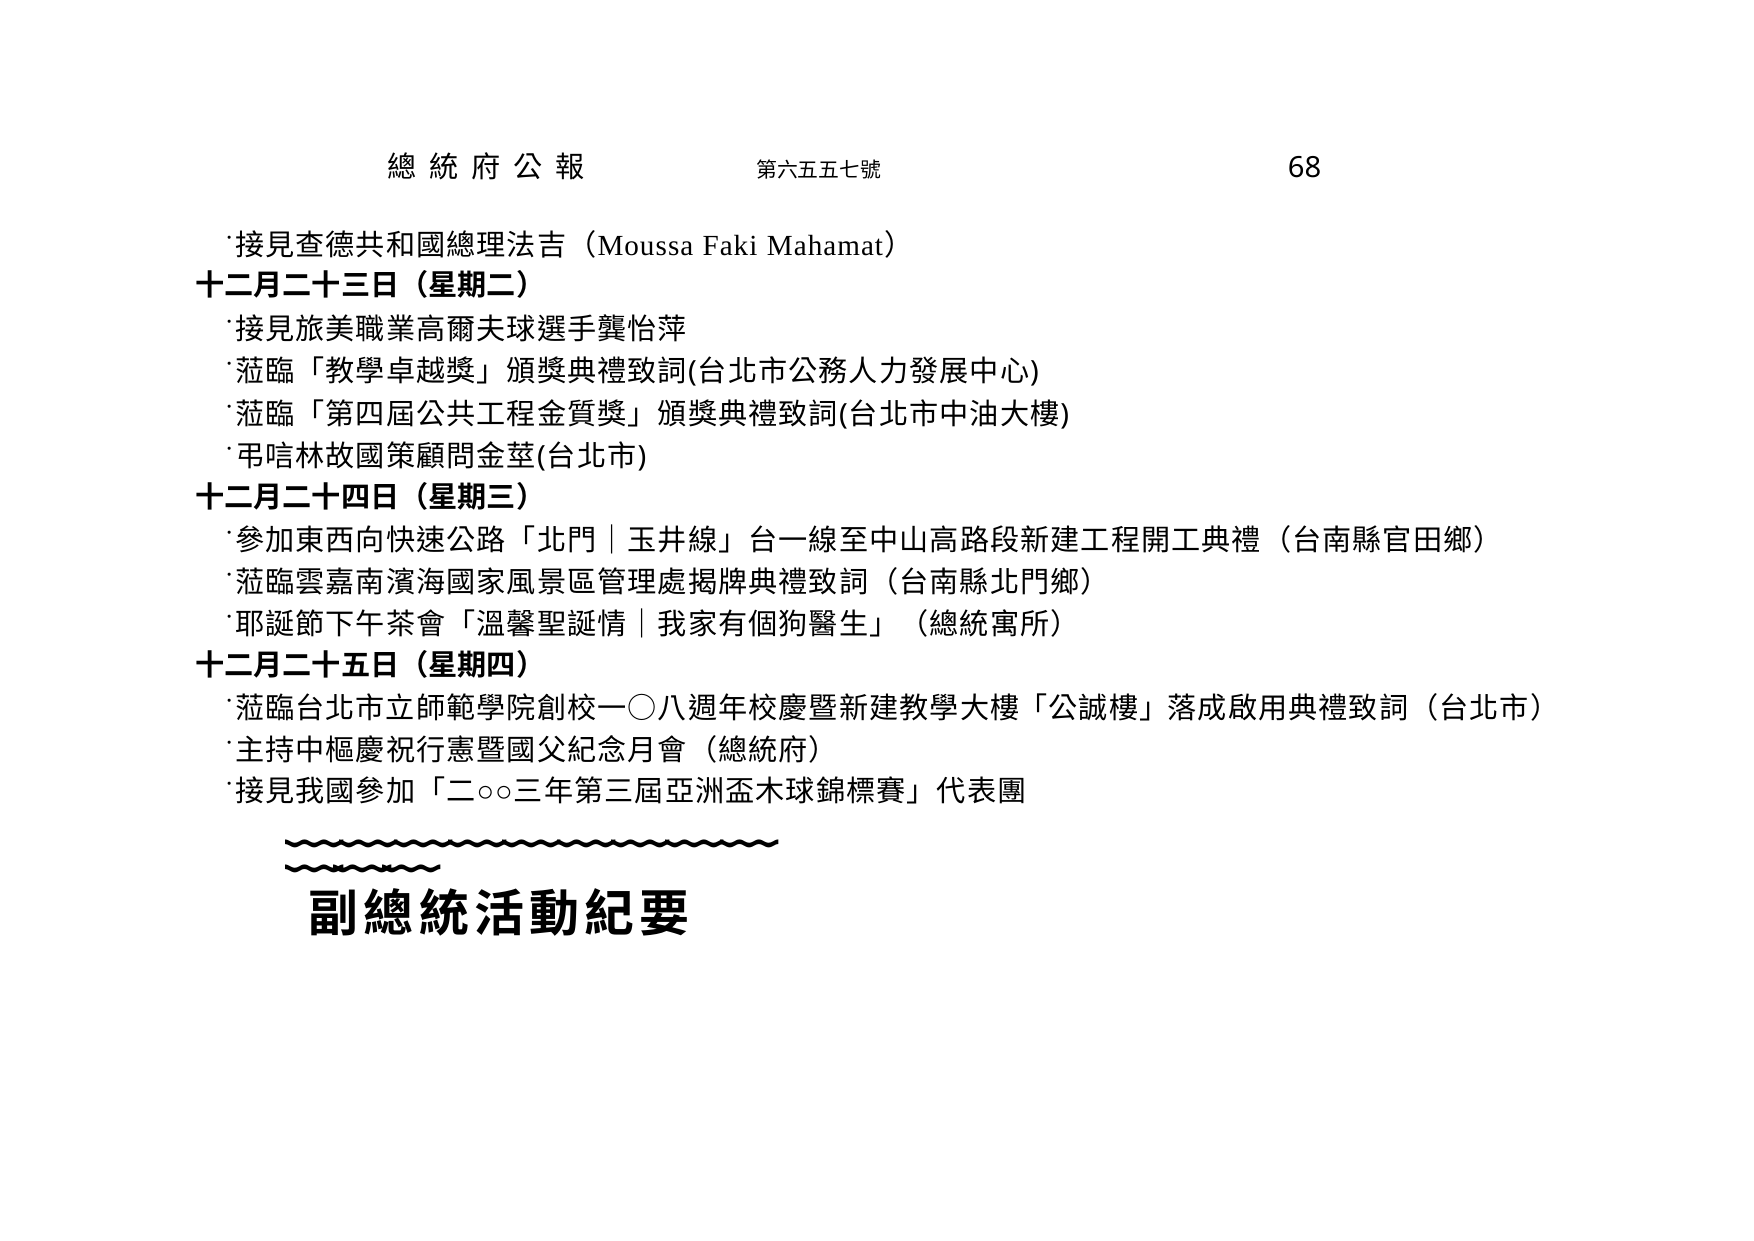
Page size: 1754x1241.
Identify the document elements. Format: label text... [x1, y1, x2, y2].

text ˙蒞臨「第四屆公共工程金質獎」頒獎典禮致詞(台北市中油大樓) [224, 390, 1559, 433]
text ˙接見我國參加「二○○三年第三屆亞洲盃木球錦標賽」代表團 [224, 768, 1559, 810]
text ˙主持中樞慶祝行憲暨國父紀念月會（總統府） [224, 727, 1559, 768]
table_cell 副 總 統 活 動 紀 要 [282, 873, 782, 956]
text 十二月二十五日（星期四） [195, 645, 1559, 682]
text ˙參加東西向快速公路「北門｜玉井線」台一線至中山高路段新建工程開工典禮（台南縣官田鄉） [224, 517, 1559, 559]
text ˙耶誕節下午茶會「溫馨聖誕情｜我家有個狗醫生」（總統寓所） [224, 601, 1559, 642]
text ˙蒞臨台北市立師範學院創校一○八週年校慶暨新建教學大樓「公誠樓」落成啟用典禮致詞（台北市） [224, 685, 1559, 727]
text ˙接見查德共和國總理法吉（Moussa Faki Mahamat） [224, 222, 1559, 263]
text ˙弔唁林故國策顧問金莖(台北市) [224, 433, 1559, 475]
text ˙蒞臨雲嘉南濱海國家風景區管理處揭牌典禮致詞（台南縣北門鄉） [224, 559, 1559, 601]
text 十二月二十三日（星期二） [195, 266, 1559, 303]
text 十二月二十四日（星期三） [195, 477, 1559, 515]
text ˙蒞臨「教學卓越獎」頒獎典禮致詞(台北市公務人力發展中心) [224, 348, 1559, 390]
text ˙接見旅美職業高爾夫球選手龔怡萍 [224, 306, 1559, 348]
table_header ﹏﹏﹏﹏﹏﹏﹏﹏﹏﹏﹏﹏ [282, 823, 782, 872]
